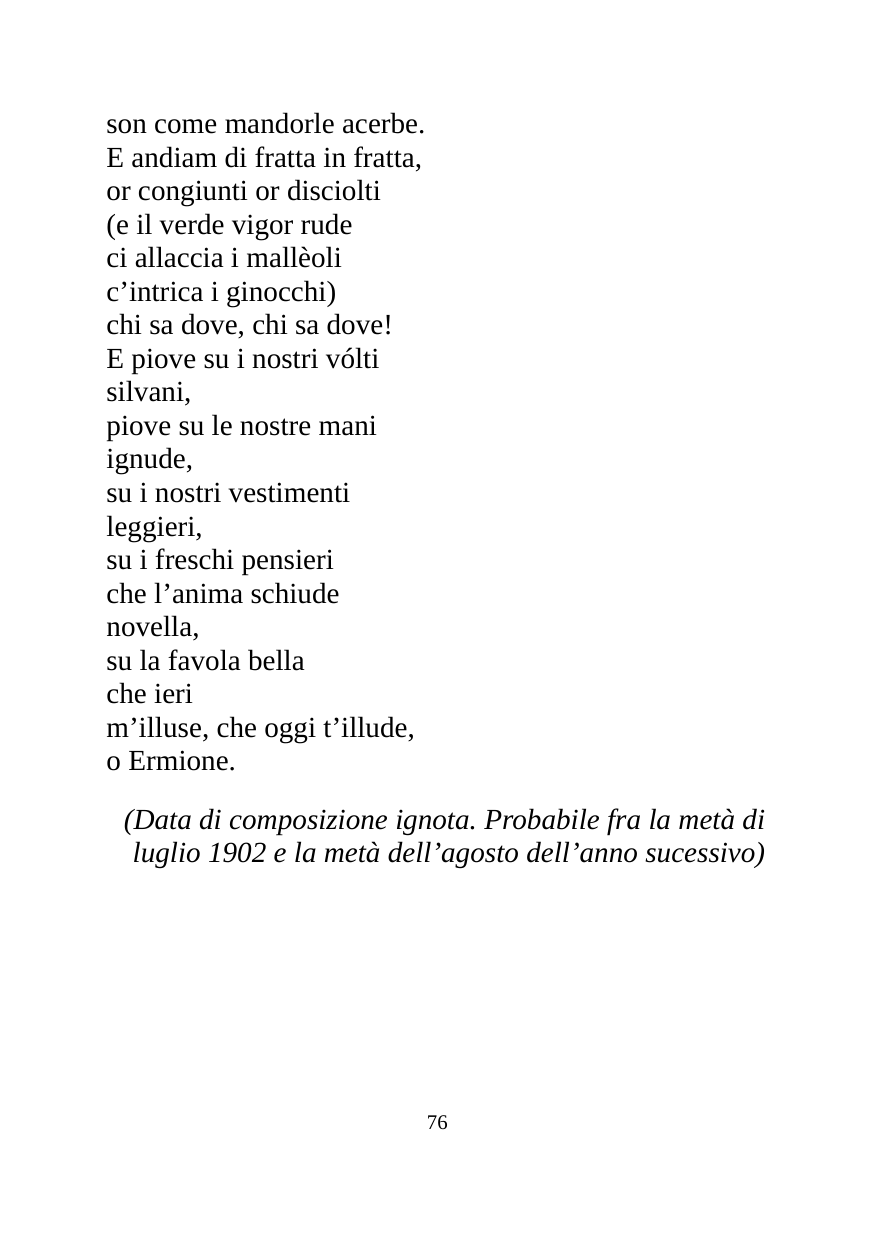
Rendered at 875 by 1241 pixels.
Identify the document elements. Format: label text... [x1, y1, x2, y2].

text che l’anima schiude [106, 576, 768, 609]
text chi sa dove, chi sa dove! [106, 307, 768, 341]
text son come mandorle acerbe. [106, 106, 768, 140]
text piove su le nostre mani [106, 408, 768, 442]
text silvani, [106, 374, 768, 408]
text ci allaccia i mallèoli [106, 240, 768, 274]
text che ieri [106, 676, 768, 710]
text E andiam di fratta in fratta, [106, 140, 768, 173]
text novella, [106, 609, 768, 643]
text ignude, [106, 442, 768, 475]
text o Ermione. [106, 743, 768, 777]
text or congiunti or disciolti [106, 173, 768, 207]
text su la favola bella [106, 643, 768, 676]
text leggieri, [106, 509, 768, 542]
text (e il verde vigor rude [106, 207, 768, 240]
text E piove su i nostri vólti [106, 341, 768, 374]
text m’illuse, che oggi t’illude, [106, 710, 768, 743]
text su i nostri vestimenti [106, 475, 768, 509]
text c’intrica i ginocchi) [106, 274, 768, 307]
text su i freschi pensieri [106, 542, 768, 576]
text (Data di composizione ignota. Probabile fra la metà di luglio 1902 e la metà dell’agosto dell’anno sucessivo) [106, 802, 768, 869]
